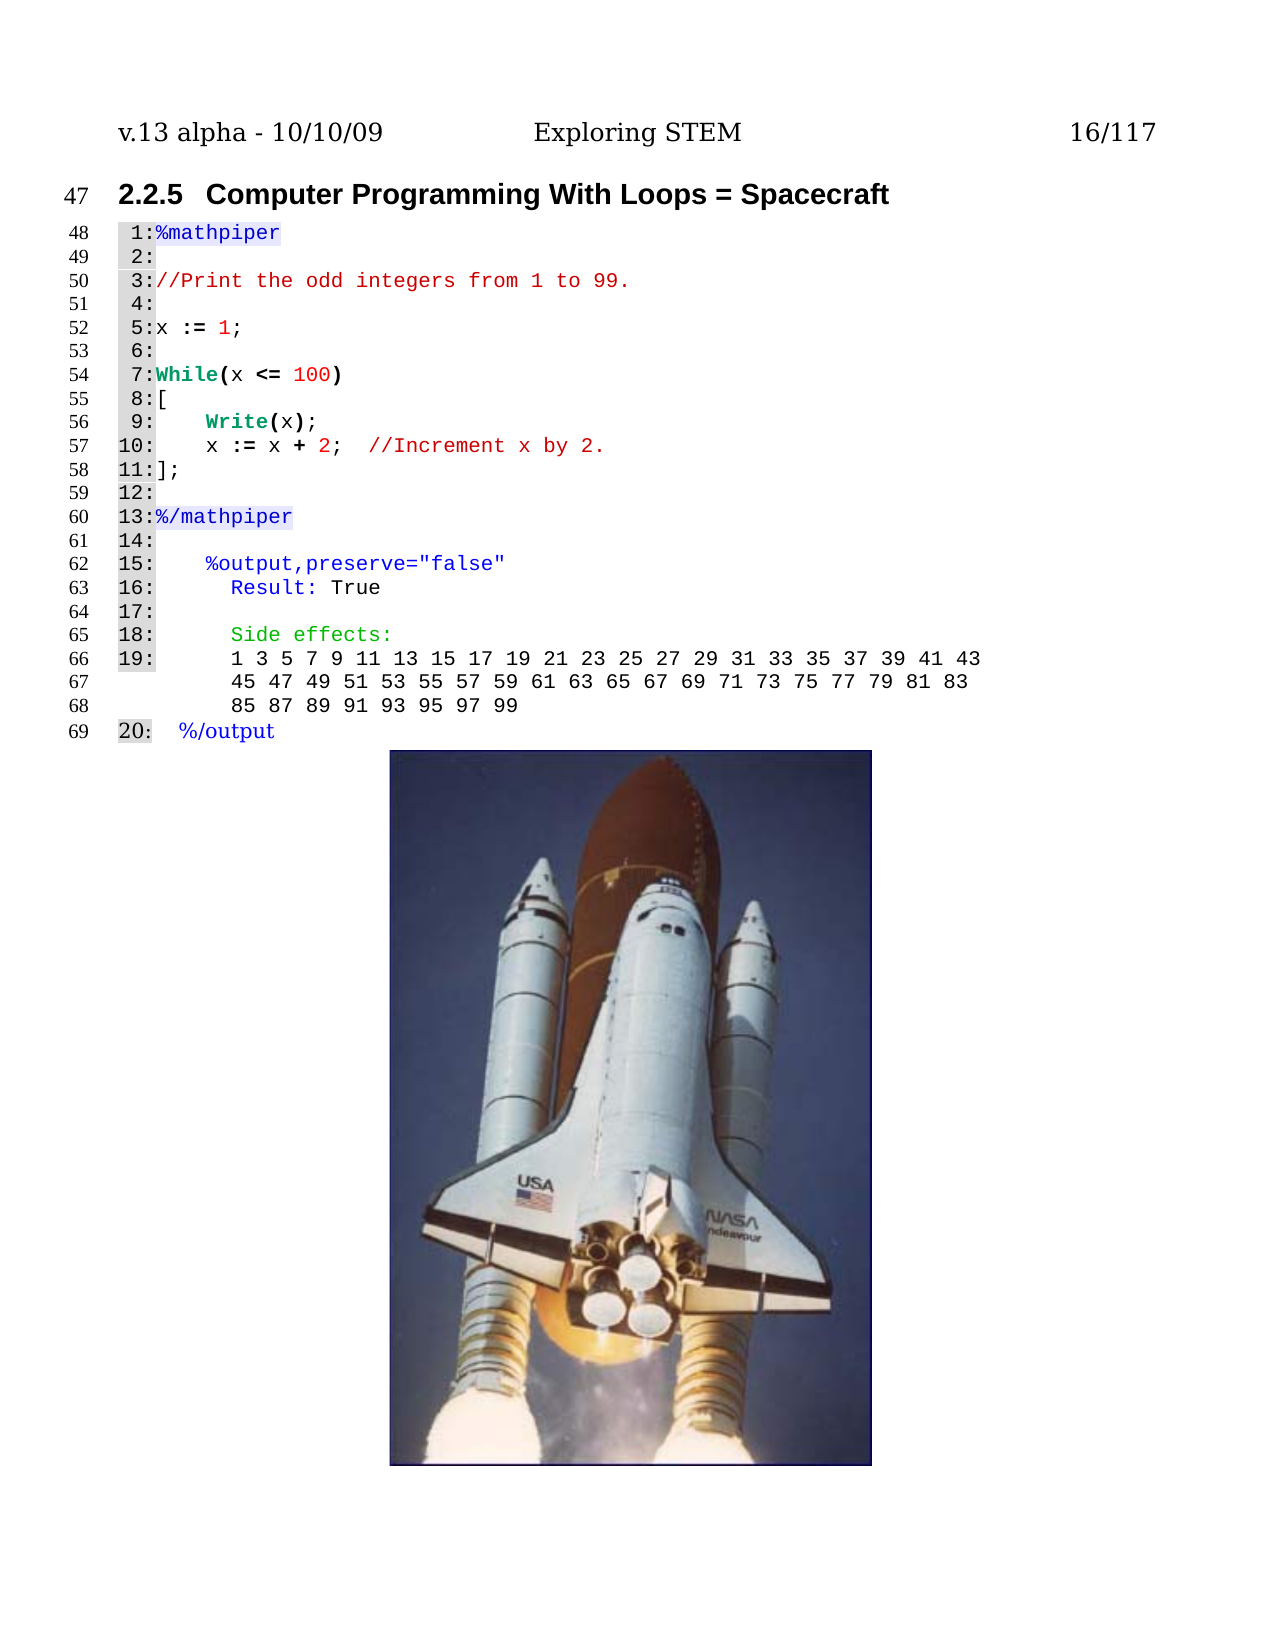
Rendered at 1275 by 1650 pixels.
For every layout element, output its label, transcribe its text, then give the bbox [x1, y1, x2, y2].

text 14: [118, 530, 1157, 553]
text 13:%/mathpiper [118, 506, 1157, 530]
text 18: Side effects: [118, 624, 1157, 648]
text 8:[ [118, 388, 1157, 411]
text 9: Write(x); [118, 411, 1157, 435]
subtitle Computer Programming With Loops = Spacecraft [118, 177, 1157, 210]
text 3://Print the odd integers from 1 to 99. [118, 269, 1157, 293]
text 15: %output,preserve="false" [118, 553, 1157, 577]
text 5:x := 1; [118, 317, 1157, 341]
text 45 47 49 51 53 55 57 59 61 63 65 67 69 71 73 75 77 79 81 83 [118, 672, 1157, 695]
text 6: [118, 341, 1157, 364]
text 11:]; [118, 459, 1157, 482]
text 17: [118, 601, 1157, 624]
text 19: 1 3 5 7 9 11 13 15 17 19 21 23 25 27 29 31 33 35 37 39 41 43 [118, 648, 1157, 672]
text 85 87 89 91 93 95 97 99 [118, 695, 1157, 719]
text 1:%mathpiper [118, 222, 1157, 246]
picture [389, 750, 872, 1466]
text 2: [118, 246, 1157, 269]
text 4: [118, 293, 1157, 317]
text 12: [118, 482, 1157, 506]
text 10: x := x + 2; //Increment x by 2. [118, 435, 1157, 459]
text 16: Result: True [118, 577, 1157, 601]
text 7:While(x <= 100) [118, 364, 1157, 388]
text 20: %/output [118, 719, 1157, 743]
